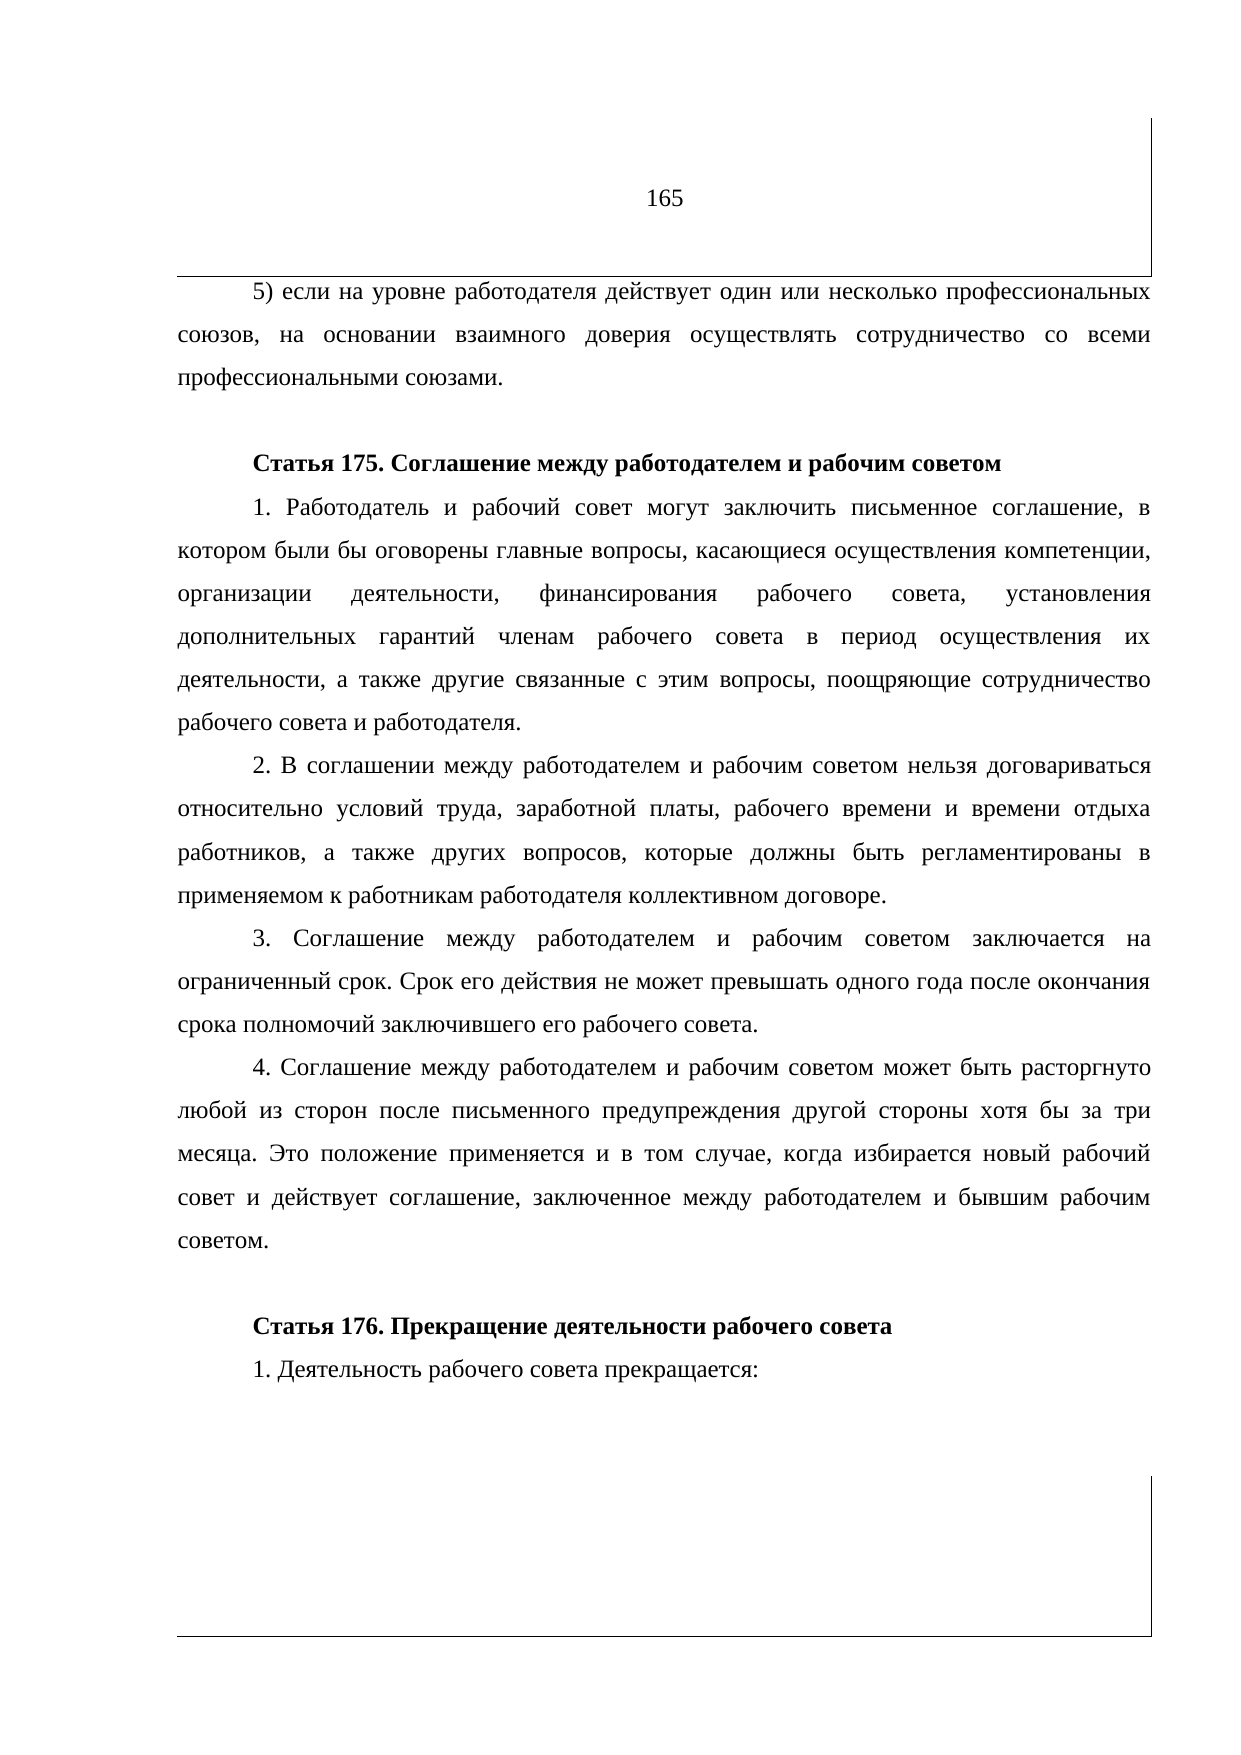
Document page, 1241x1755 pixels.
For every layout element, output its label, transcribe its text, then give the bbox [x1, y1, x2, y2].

text 1. Деятельность рабочего совета прекращается: [177, 1354, 1152, 1383]
text Статья 176. Прекращение деятельности рабочего совета [177, 1311, 1152, 1340]
text 4. Соглашение между работодателем и рабочим советом может быть расторгнуто любой из сторон после письменного предупреждения другой стороны хотя бы за три месяца. Это положение применяется и в том случае, когда избирается новый рабочий совет и действует соглашение, заключенное между работодателем и бывшим рабочим советом. [177, 1052, 1152, 1253]
text Статья 175. Соглашение между работодателем и рабочим советом [177, 448, 1152, 477]
text 1. Работодатель и рабочий совет могут заключить письменное соглашение, в котором были бы оговорены главные вопросы, касающиеся осуществления компетенции, организации деятельности, финансирования рабочего совета, установления дополнительных гарантий членам рабочего совета в период осуществления их деятельности, а также другие связанные с этим вопросы, поощряющие сотрудничество рабочего совета и работодателя. [177, 492, 1152, 736]
text 5) если на уровне работодателя действует один или несколько профессиональных союзов, на основании взаимного доверия осуществлять сотрудничество со всеми профессиональными союзами. [177, 276, 1152, 391]
text 2. В соглашении между работодателем и рабочим советом нельзя договариваться относительно условий труда, заработной платы, рабочего времени и времени отдыха работников, а также других вопросов, которые должны быть регламентированы в применяемом к работникам работодателя коллективном договоре. [177, 750, 1152, 908]
text 3. Соглашение между работодателем и рабочим советом заключается на ограниченный срок. Срок его действия не может превышать одного года после окончания срока полномочий заключившего его рабочего совета. [177, 923, 1152, 1038]
